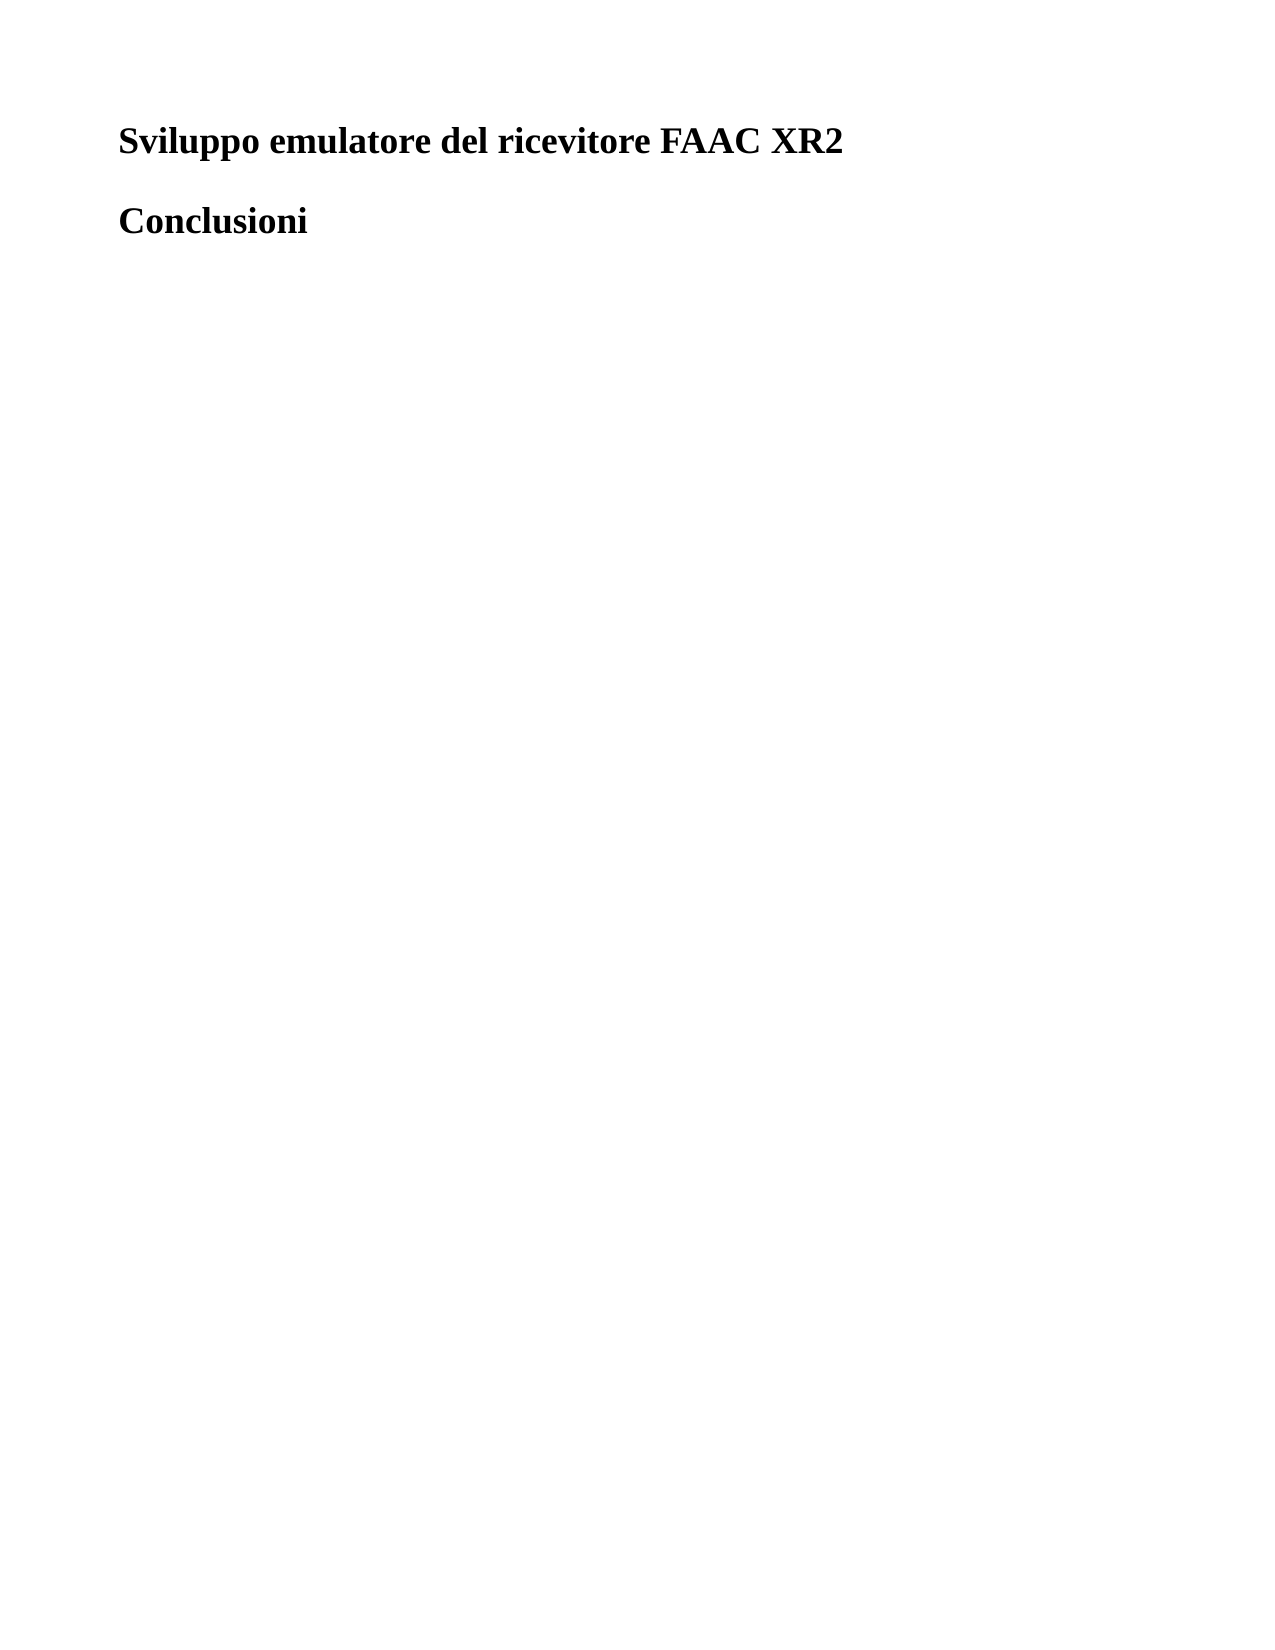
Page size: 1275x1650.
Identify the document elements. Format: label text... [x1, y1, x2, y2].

subtitle Sviluppo emulatore del ricevitore FAAC XR2 [118, 118, 1157, 161]
subtitle Conclusioni [118, 199, 1157, 242]
